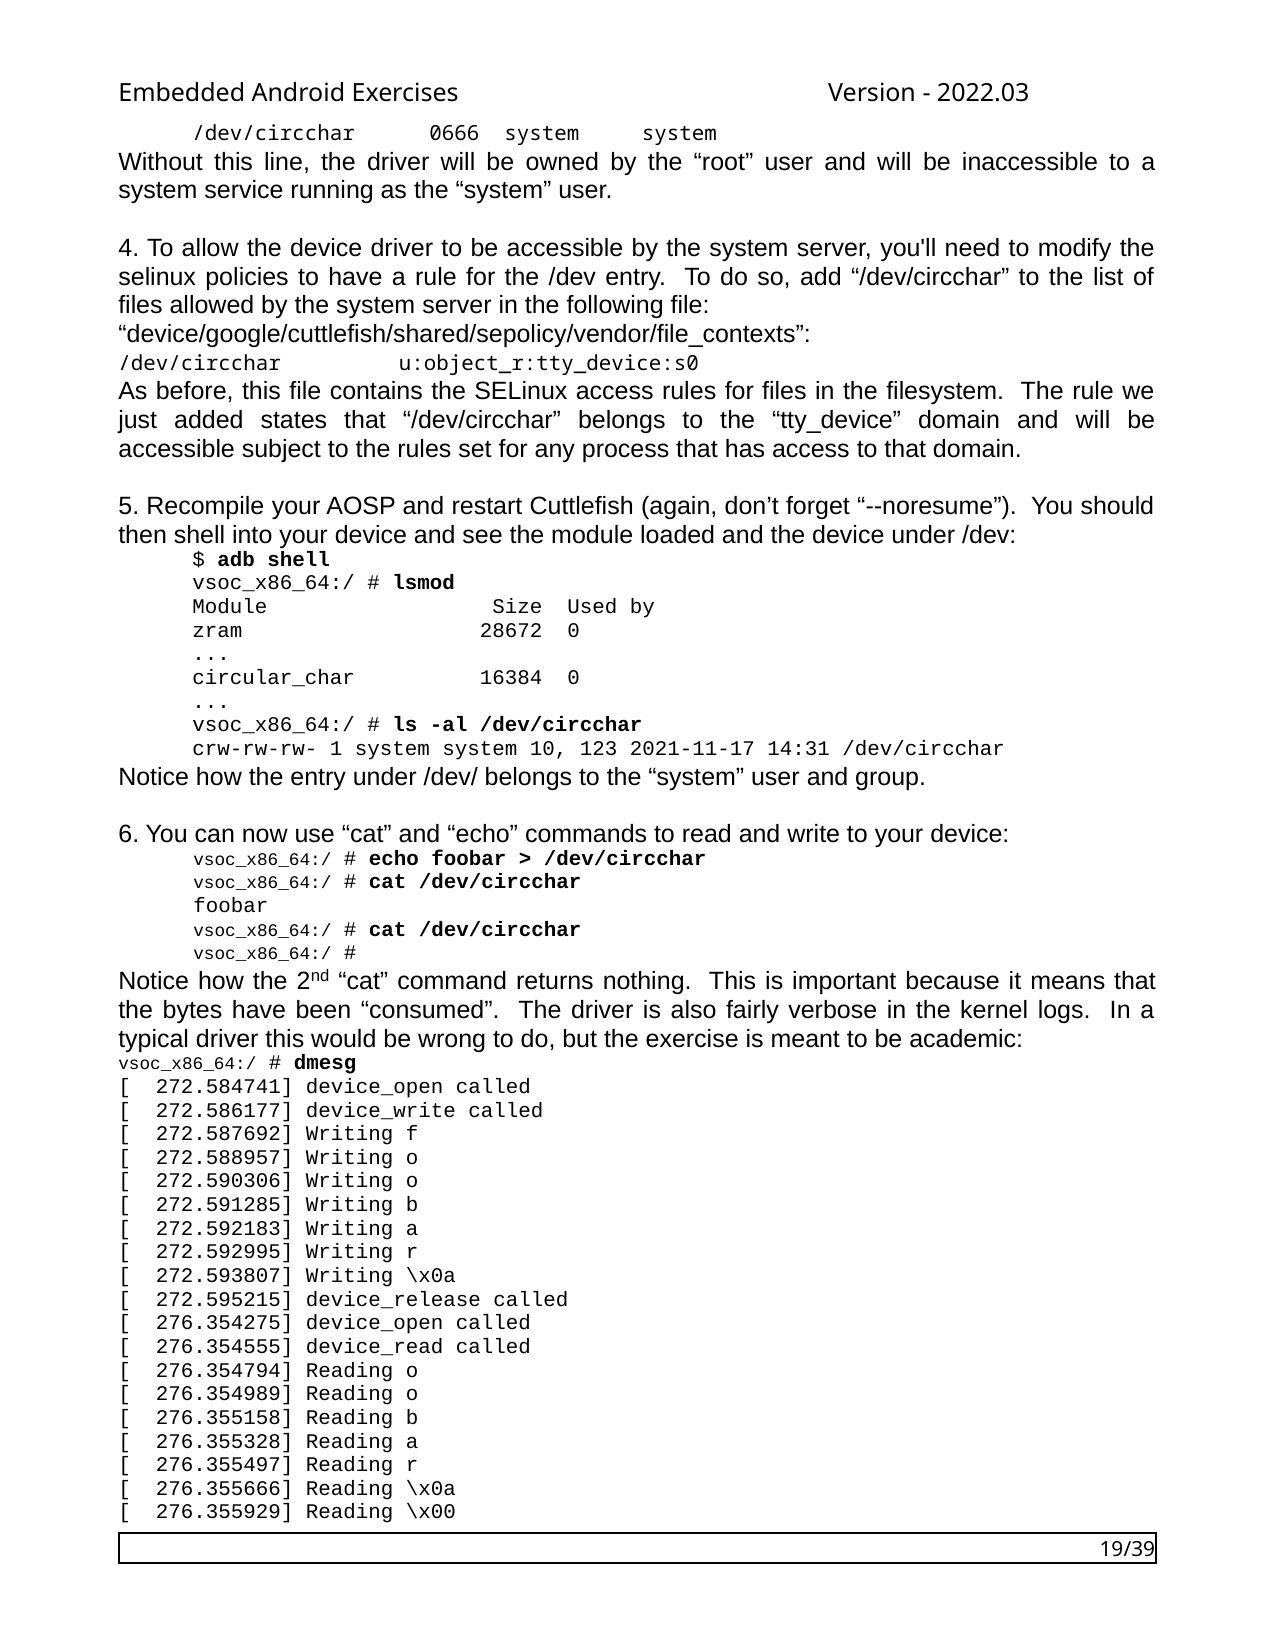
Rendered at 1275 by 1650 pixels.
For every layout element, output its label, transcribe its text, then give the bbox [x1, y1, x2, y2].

text [ 276.355497] Reading r [118, 1454, 1157, 1478]
text circular_char 16384 0 [192, 667, 1157, 691]
text [ 276.354989] Reading o [118, 1383, 1157, 1407]
text “device/google/cuttlefish/shared/sepolicy/vendor/file_contexts”: [118, 319, 1157, 348]
text [ 272.586177] device_write called [118, 1099, 1157, 1123]
text Notice how the entry under /dev/ belongs to the “system” user and group. [118, 762, 1157, 790]
text [ 272.584741] device_open called [118, 1076, 1157, 1099]
text 5. Recompile your AOSP and restart Cuttlefish (again, don’t forget “--noresume”). You should then shell into your device and see the module loaded and the device under /dev: [118, 491, 1157, 549]
text Without this line, the driver will be owned by the “root” user and will be inaccessible to a system service running as the “system” user. [118, 147, 1157, 204]
text [ 276.355328] Reading a [118, 1431, 1157, 1454]
text [ 272.592995] Writing r [118, 1241, 1157, 1265]
text [ 276.354275] device_open called [118, 1312, 1157, 1336]
text 4. To allow the device driver to be accessible by the system server, you'll need to modify the selinux policies to have a rule for the /dev entry. To do so, add “/dev/circchar” to the list of files allowed by the system server in the following file: [118, 233, 1157, 319]
text vsoc_x86_64:/ # [193, 942, 1157, 966]
text vsoc_x86_64:/ # dmesg [118, 1052, 1157, 1076]
text zram 28672 0 [192, 620, 1157, 643]
text crw-rw-rw- 1 system system 10, 123 2021-11-17 14:31 /dev/circchar [192, 738, 1157, 762]
text [ 276.355666] Reading \x0a [118, 1478, 1157, 1502]
text [ 272.588957] Writing o [118, 1147, 1157, 1171]
text [ 276.354555] device_read called [118, 1336, 1157, 1360]
text As before, this file contains the SELinux access rules for files in the filesystem. The rule we just added states that “/dev/circchar” belongs to the “tty_device” domain and will be accessible subject to the rules set for any process that has access to that domain. [118, 376, 1157, 462]
text $ adb shell [192, 549, 1157, 572]
text /dev/circchar u:object_r:tty_device:s0 [118, 348, 1157, 376]
text [ 272.591285] Writing b [118, 1194, 1157, 1218]
text vsoc_x86_64:/ # cat /dev/circchar [193, 919, 1157, 942]
text Module Size Used by [192, 596, 1157, 620]
text [ 272.590306] Writing o [118, 1171, 1157, 1194]
text Notice how the 2nd “cat” command returns nothing. This is important because it means that the bytes have been “consumed”. The driver is also fairly verbose in the kernel logs. In a typical driver this would be wrong to do, but the exercise is meant to be academic: [118, 966, 1157, 1052]
text vsoc_x86_64:/ # cat /dev/circchar [193, 871, 1157, 895]
text 6. You can now use “cat” and “echo” commands to read and write to your device: [118, 819, 1157, 848]
text [ 276.355929] Reading \x00 [118, 1502, 1157, 1525]
text [ 272.595215] device_release called [118, 1289, 1157, 1312]
text vsoc_x86_64:/ # lsmod [192, 572, 1157, 596]
text foobar [193, 895, 1157, 919]
text [ 272.592183] Writing a [118, 1218, 1157, 1241]
text ... [192, 691, 1157, 714]
text [ 276.354794] Reading o [118, 1360, 1157, 1383]
text [ 272.593807] Writing \x0a [118, 1265, 1157, 1289]
text vsoc_x86_64:/ # echo foobar > /dev/circchar [193, 848, 1157, 871]
text /dev/circchar 0666 system system [192, 118, 1157, 147]
text ... [192, 643, 1157, 667]
text [ 276.355158] Reading b [118, 1407, 1157, 1431]
text vsoc_x86_64:/ # ls -al /dev/circchar [192, 714, 1157, 738]
text [ 272.587692] Writing f [118, 1123, 1157, 1147]
